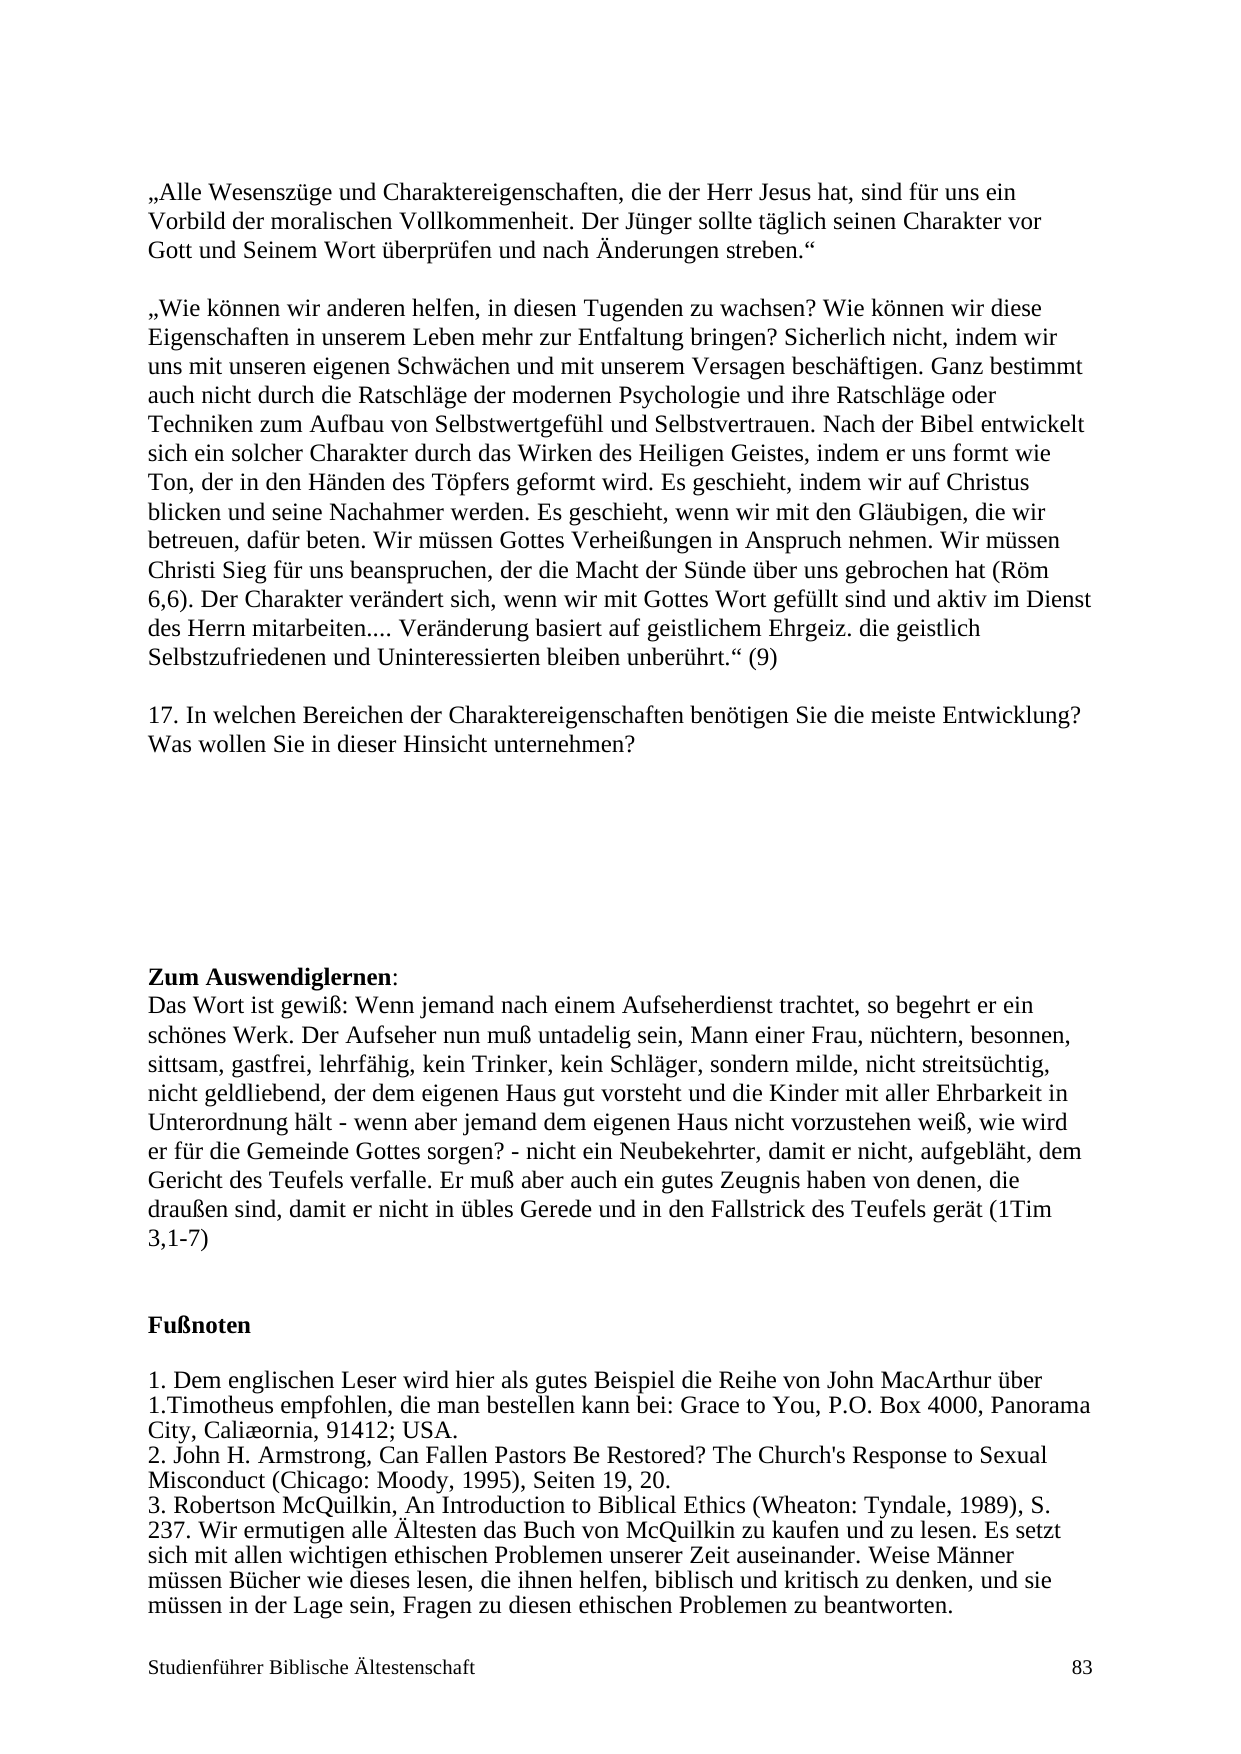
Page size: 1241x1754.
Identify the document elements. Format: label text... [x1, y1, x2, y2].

text Zum Auswendiglernen: [148, 961, 1093, 990]
text 2. John H. Armstrong, Can Fallen Pastors Be Restored? The Church's Response to Sexual Misconduct (Chicago: Moody, 1995), Seiten 19, 20. [148, 1443, 1093, 1493]
text „Alle Wesenszüge und Charaktereigenschaften, die der Herr Jesus hat, sind für uns ein Vorbild der moralischen Vollkommenheit. Der Jünger sollte täglich seinen Charakter vor Gott und Seinem Wort überprüfen und nach Änderungen streben.“ [148, 177, 1093, 264]
text Das Wort ist gewiß: Wenn jemand nach einem Aufseherdienst trachtet, so begehrt er ein schönes Werk. Der Aufseher nun muß untadelig sein, Mann einer Frau, nüchtern, besonnen, sittsam, gastfrei, lehrfähig, kein Trinker, kein Schläger, sondern milde, nicht streitsüchtig, nicht geldliebend, der dem eigenen Haus gut vorsteht und die Kinder mit aller Ehrbarkeit in Unterordnung hält - wenn aber jemand dem eigenen Haus nicht vorzustehen weiß, wie wird er für die Gemeinde Gottes sorgen? - nicht ein Neubekehrter, damit er nicht, aufgebläht, dem Gericht des Teufels verfalle. Er muß aber auch ein gutes Zeugnis haben von denen, die draußen sind, damit er nicht in übles Gerede und in den Fallstrick des Teufels gerät (1Tim 3,1-7) [148, 990, 1093, 1252]
text 1. Dem englischen Leser wird hier als gutes Beispiel die Reihe von John MacArthur über 1.Timotheus empfohlen, die man bestellen kann bei: Grace to You, P.O. Box 4000, Panorama City, Caliæornia, 91412; USA. [148, 1368, 1093, 1443]
text 17. In welchen Bereichen der Charaktereigenschaften benötigen Sie die meiste Entwicklung? Was wollen Sie in dieser Hinsicht unternehmen? [148, 700, 1093, 758]
text Fußnoten [148, 1310, 1093, 1339]
text 3. Robertson McQuilkin, An Introduction to Biblical Ethics (Wheaton: Tyndale, 1989), S. 237. Wir ermutigen alle Ältesten das Buch von McQuilkin zu kaufen und zu lesen. Es setzt sich mit allen wichtigen ethischen Problemen unserer Zeit auseinander. Weise Männer müssen Bücher wie dieses lesen, die ihnen helfen, biblisch und kritisch zu denken, und sie müssen in der Lage sein, Fragen zu diesen ethischen Problemen zu beantworten. [148, 1493, 1093, 1618]
text „Wie können wir anderen helfen, in diesen Tugenden zu wachsen? Wie können wir diese Eigenschaften in unserem Leben mehr zur Entfaltung bringen? Sicherlich nicht, indem wir uns mit unseren eigenen Schwächen und mit unserem Versagen beschäftigen. Ganz bestimmt auch nicht durch die Ratschläge der modernen Psychologie und ihre Ratschläge oder Techniken zum Aufbau von Selbstwertgefühl und Selbstvertrauen. Nach der Bibel entwickelt sich ein solcher Charakter durch das Wirken des Heiligen Geistes, indem er uns formt wie Ton, der in den Händen des Töpfers geformt wird. Es geschieht, indem wir auf Christus blicken und seine Nachahmer werden. Es geschieht, wenn wir mit den Gläubigen, die wir betreuen, dafür beten. Wir müssen Gottes Verheißungen in Anspruch nehmen. Wir müssen Christi Sieg für uns beanspruchen, der die Macht der Sünde über uns gebrochen hat (Röm 6,6). Der Charakter verändert sich, wenn wir mit Gottes Wort gefüllt sind und aktiv im Dienst des Herrn mitarbeiten.... Veränderung basiert auf geistlichem Ehrgeiz. die geistlich Selbstzufriedenen und Uninteressierten bleiben unberührt.“ (9) [148, 293, 1093, 671]
